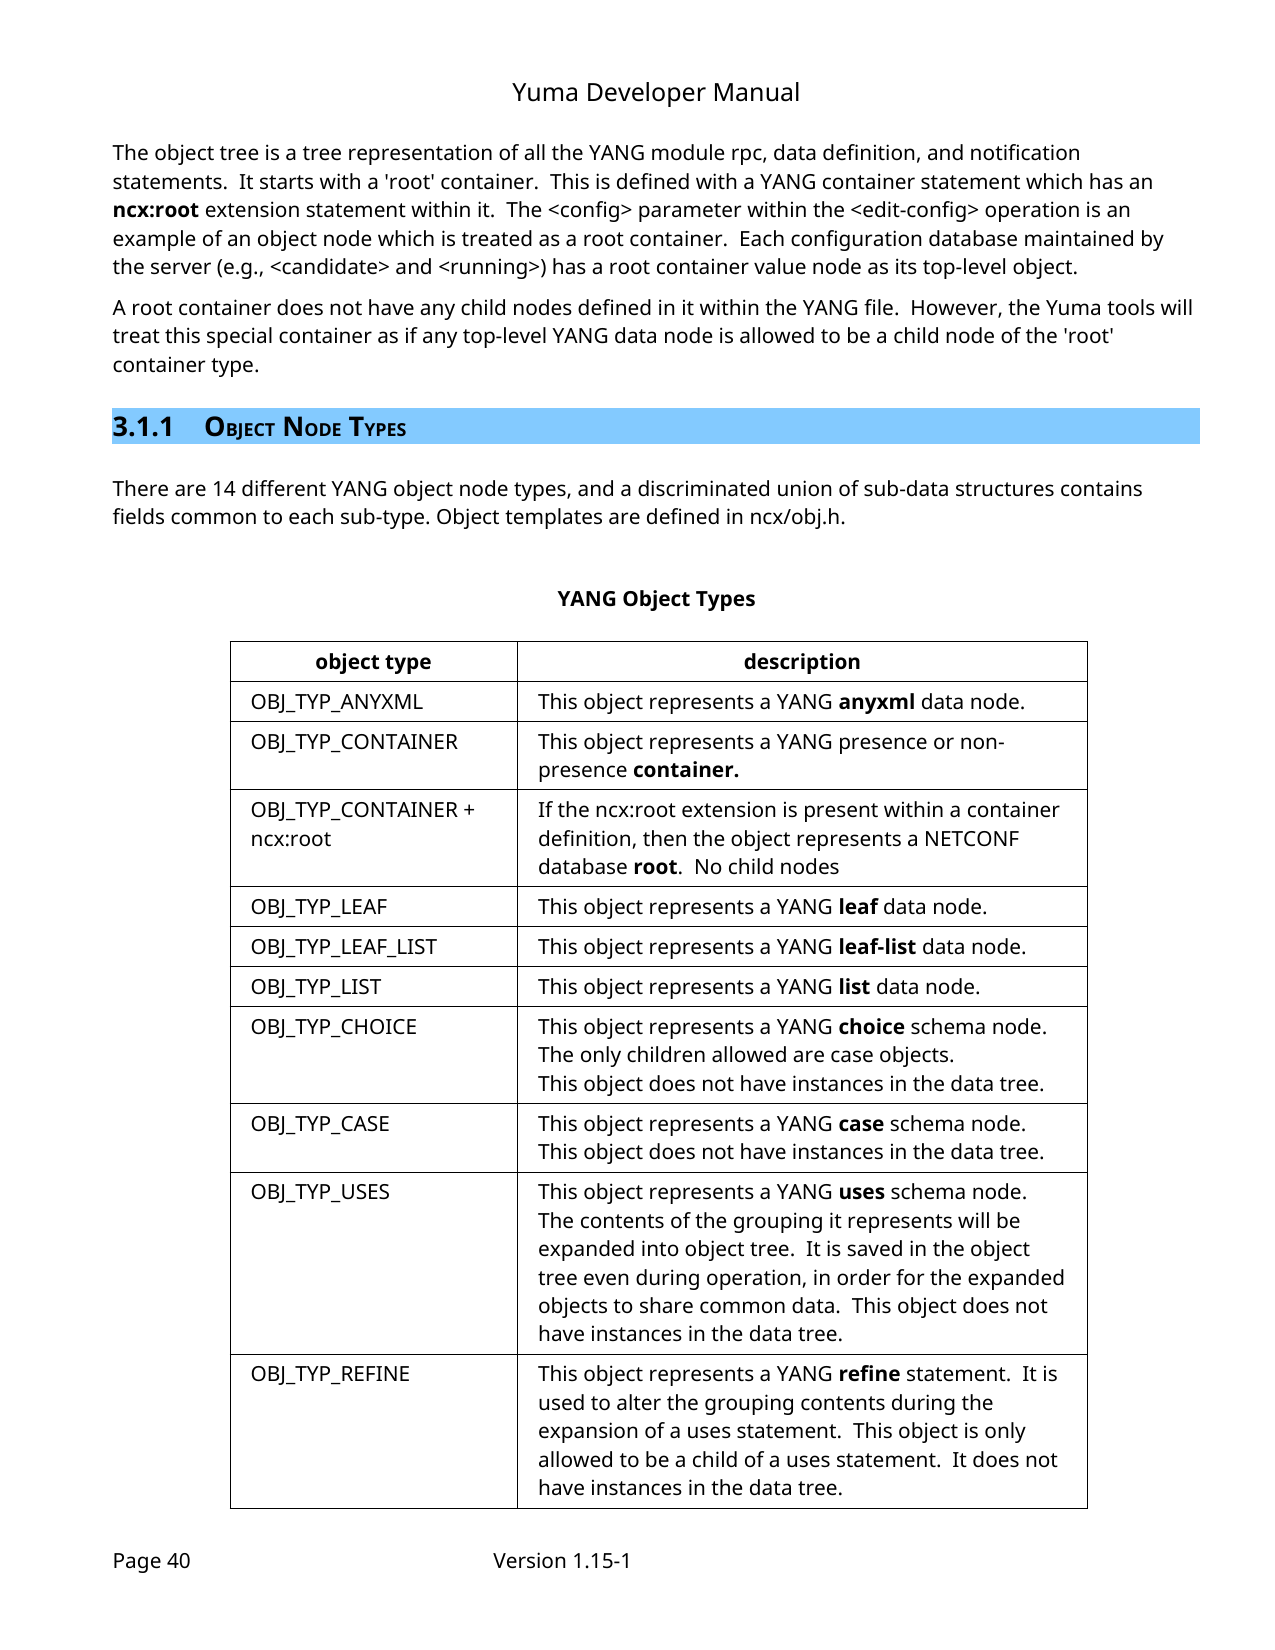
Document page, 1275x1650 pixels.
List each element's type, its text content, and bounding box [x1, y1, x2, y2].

text The object tree is a tree representation of all the YANG module rpc, data definition, and notification statements. It starts with a 'root' container. This is defined with a YANG container statement which has an ncx:root extension statement within it. The <config> parameter within the <edit-config> operation is an example of an object node which is treated as a root container. Each configuration database maintained by the server (e.g., <candidate> and <running>) has a root container value node as its top-level object. [112, 138, 1200, 281]
table_cell OBJ_TYP_LEAF [231, 887, 517, 926]
table_cell OBJ_TYP_CONTAINER [231, 722, 517, 789]
table_cell OBJ_TYP_CHOICE [231, 1007, 517, 1103]
table_cell This object represents a YANG anyxml data node. [518, 682, 1087, 721]
table_cell This object represents a YANG case schema node. This object does not have instances in the data tree. [518, 1104, 1087, 1172]
text A root container does not have any child nodes defined in it within the YANG file. However, the Yuma tools will treat this special container as if any top-level YANG data node is allowed to be a child node of the 'root' container type. [112, 293, 1200, 378]
table_cell If the ncx:root extension is present within a container definition, then the object represents a NETCONF database root. No child nodes [518, 790, 1087, 886]
table_cell This object represents a YANG leaf-list data node. [518, 927, 1087, 966]
table_header description [518, 642, 1087, 681]
table_cell This object represents a YANG uses schema node. The contents of the grouping it represents will be expanded into object tree. It is saved in the object tree even during operation, in order for the expanded objects to share common data. This object does not have instances in the data tree. [518, 1173, 1087, 1354]
table_header object type [231, 642, 517, 681]
table_cell OBJ_TYP_REFINE [231, 1355, 517, 1507]
table_cell OBJ_TYP_ANYXML [231, 682, 517, 721]
subtitle YANG Object Types [127, 584, 1185, 612]
text There are 14 different YANG object node types, and a discriminated union of sub-data structures contains fields common to each sub-type. Object templates are defined in ncx/obj.h. [112, 474, 1200, 531]
subtitle Object Node Types [112, 408, 1200, 444]
table_cell This object represents a YANG refine statement. It is used to alter the grouping contents during the expansion of a uses statement. This object is only allowed to be a child of a uses statement. It does not have instances in the data tree. [518, 1355, 1087, 1507]
table_cell OBJ_TYP_LEAF_LIST [231, 927, 517, 966]
table_cell This object represents a YANG presence or non-presence container. [518, 722, 1087, 789]
table_cell This object represents a YANG leaf data node. [518, 887, 1087, 926]
table_cell OBJ_TYP_CASE [231, 1104, 517, 1172]
table_cell This object represents a YANG list data node. [518, 967, 1087, 1006]
table_cell OBJ_TYP_CONTAINER + ncx:root [231, 790, 517, 886]
table_cell OBJ_TYP_LIST [231, 967, 517, 1006]
table_cell This object represents a YANG choice schema node. The only children allowed are case objects. This object does not have instances in the data tree. [518, 1007, 1087, 1103]
table_cell OBJ_TYP_USES [231, 1173, 517, 1354]
